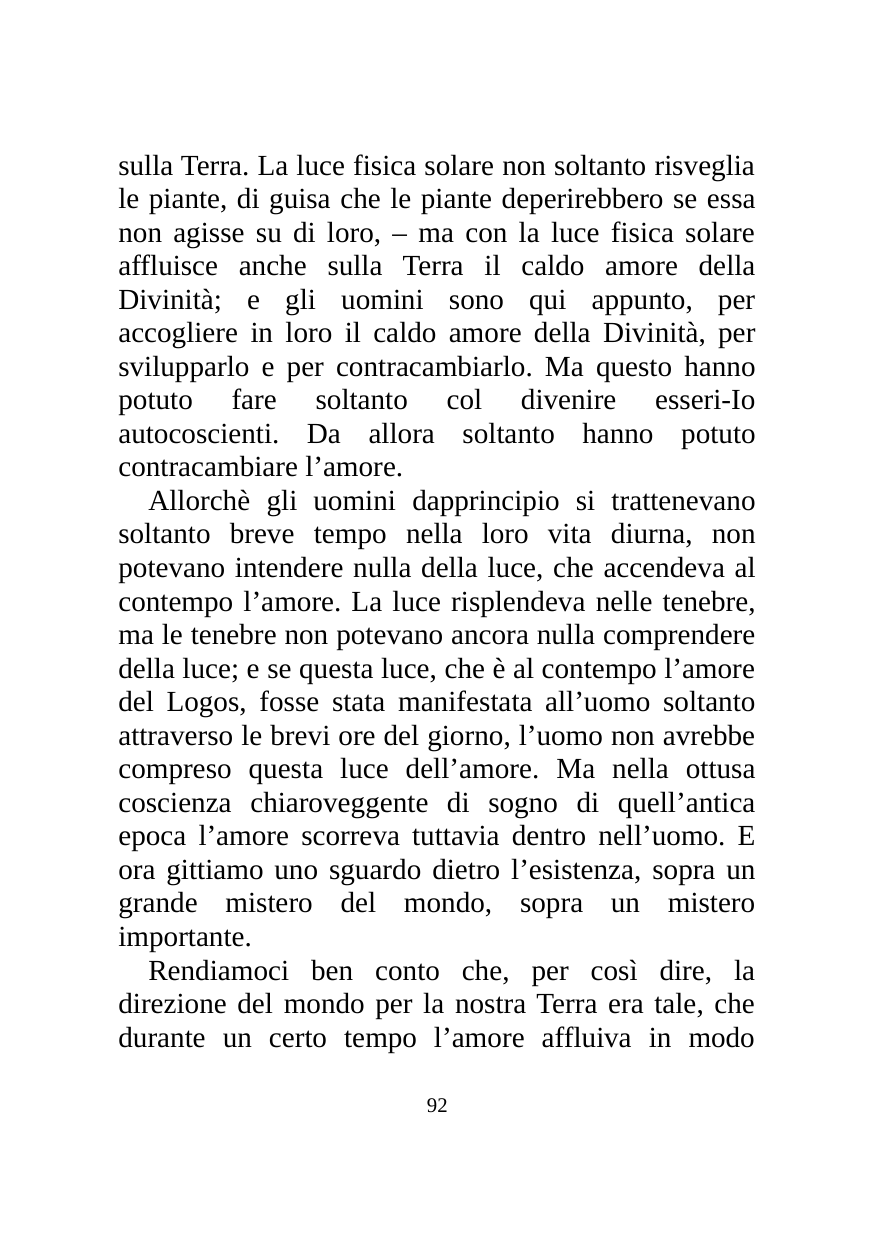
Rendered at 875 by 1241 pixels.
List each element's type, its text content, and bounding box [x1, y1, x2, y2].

text Allorchè gli uomini dapprincipio si trattenevano soltanto breve tempo nella loro vita diurna, non potevano intendere nulla della luce, che accendeva al contempo l’amore. La luce risplendeva nelle tenebre, ma le tenebre non potevano ancora nulla comprendere della luce; e se questa luce, che è al contempo l’amore del Logos, fosse stata manifestata all’uomo soltanto attraverso le brevi ore del giorno, l’uomo non avrebbe compreso questa luce dell’amore. Ma nella ottusa coscienza chiaroveggente di sogno di quell’antica epoca l’amore scorreva tuttavia dentro nell’uomo. E ora gittiamo uno sguardo dietro l’esistenza, sopra un grande mistero del mondo, sopra un mistero importante. [118, 483, 756, 953]
text Rendiamoci ben conto che, per così dire, la direzione del mondo per la nostra Terra era tale, che durante un certo tempo l’amore affluiva in modo [118, 953, 756, 1053]
text sulla Terra. La luce fisica solare non soltanto risveglia le piante, di guisa che le piante deperirebbero se essa non agisse su di loro, – ma con la luce fisica solare affluisce anche sulla Terra il caldo amore della Divinità; e gli uomini sono qui appunto, per accogliere in loro il caldo amore della Divinità, per svilupparlo e per contracambiarlo. Ma questo hanno potuto fare soltanto col divenire esseri-Io autocoscienti. Da allora soltanto hanno potuto contracambiare l’amore. [118, 148, 756, 483]
